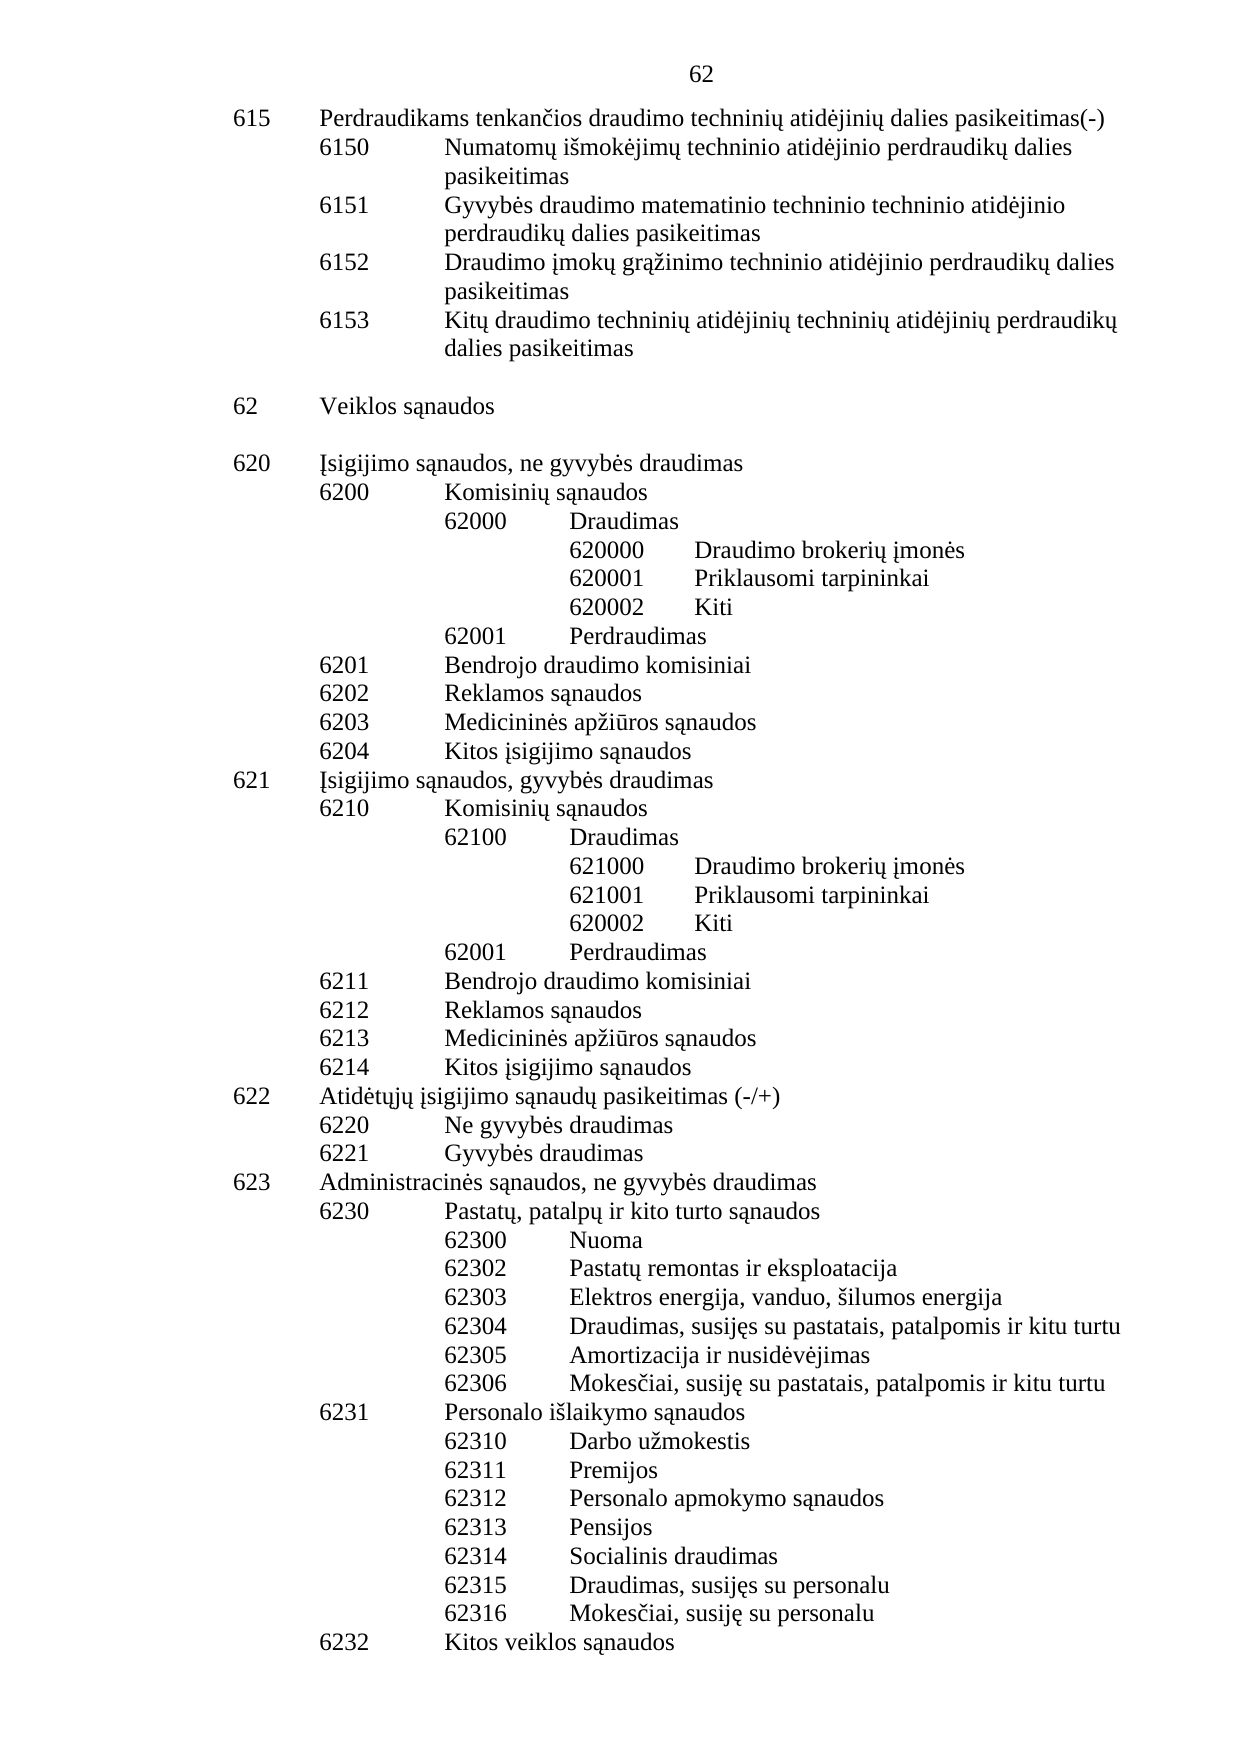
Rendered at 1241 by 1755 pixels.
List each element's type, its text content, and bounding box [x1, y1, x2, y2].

table_cell [308, 937, 433, 966]
table_cell 62316 [433, 1599, 558, 1627]
table_cell [308, 564, 433, 592]
table_cell Kitų draudimo techninių atidėjinių techninių atidėjinių perdraudikų dalies pasikeitimas [433, 305, 1183, 362]
table_cell [222, 1455, 308, 1483]
table_cell 621001 [558, 880, 683, 908]
table_cell [222, 477, 308, 506]
table_cell Komisinių sąnaudos [433, 794, 1183, 822]
table_cell [433, 592, 558, 621]
table_cell 6230 [308, 1196, 433, 1225]
table_cell [308, 1282, 433, 1311]
table_cell [308, 621, 433, 650]
table_cell [222, 1397, 308, 1426]
table_cell Priklausomi tarpininkai [683, 564, 1183, 592]
table_cell Gyvybės draudimas [433, 1139, 1183, 1167]
table_cell [308, 851, 433, 880]
table_cell 62303 [433, 1282, 558, 1311]
table_cell Bendrojo draudimo komisiniai [433, 650, 1183, 678]
table_cell [222, 1369, 308, 1397]
table_cell 62001 [433, 621, 558, 650]
table_cell 62302 [433, 1254, 558, 1282]
table_cell Mokesčiai, susiję su pastatais, patalpomis ir kitu turtu [558, 1369, 1183, 1397]
table_cell [308, 1484, 433, 1512]
table_cell Mokesčiai, susiję su personalu [558, 1599, 1183, 1627]
table_cell [222, 794, 308, 822]
table_cell 62305 [433, 1340, 558, 1368]
table_cell Reklamos sąnaudos [433, 995, 1183, 1023]
table_cell Draudimas, susijęs su personalu [558, 1570, 1183, 1598]
table_cell [222, 1024, 308, 1052]
table_cell 6210 [308, 794, 433, 822]
table_cell [433, 909, 558, 937]
table_cell 620001 [558, 564, 683, 592]
table_cell Personalo apmokymo sąnaudos [558, 1484, 1183, 1512]
table_cell [222, 880, 308, 908]
table_cell [222, 1627, 308, 1656]
table_cell Pastatų, patalpų ir kito turto sąnaudos [433, 1196, 1183, 1225]
table_cell Gyvybės draudimo matematinio techninio techninio atidėjinio perdraudikų dalies pasikeitimas [433, 190, 1183, 247]
table_cell 620000 [558, 535, 683, 563]
table_cell [222, 1052, 308, 1081]
table_cell Nuoma [558, 1225, 1183, 1253]
table_cell [222, 995, 308, 1023]
table_cell [433, 535, 558, 563]
table_cell Kitos įsigijimo sąnaudos [433, 1052, 1183, 1081]
table_cell 62300 [433, 1225, 558, 1253]
table_cell 615 [222, 104, 308, 132]
table_cell [222, 1196, 308, 1225]
table_cell Medicininės apžiūros sąnaudos [433, 1024, 1183, 1052]
table_cell Veiklos sąnaudos [308, 391, 1183, 420]
table_cell [222, 909, 308, 937]
table_cell Bendrojo draudimo komisiniai [433, 966, 1183, 995]
table_cell [222, 707, 308, 736]
table_cell Draudimas, susijęs su pastatais, patalpomis ir kitu turtu [558, 1311, 1183, 1340]
table_cell 62100 [433, 822, 558, 851]
table_cell [222, 822, 308, 851]
table_cell [308, 1541, 433, 1570]
table_cell [222, 1340, 308, 1368]
table_cell [558, 362, 683, 391]
table_cell [222, 564, 308, 592]
table_cell Kitos įsigijimo sąnaudos [433, 736, 1183, 765]
table_cell [222, 362, 308, 391]
table_cell Atidėtųjų įsigijimo sąnaudų pasikeitimas (-/+) [308, 1081, 1183, 1110]
table_cell [222, 1110, 308, 1138]
table_cell 6213 [308, 1024, 433, 1052]
table_cell [222, 190, 308, 247]
table_cell 62310 [433, 1426, 558, 1455]
table_cell [222, 1541, 308, 1570]
table_cell 6153 [308, 305, 433, 362]
table_cell [222, 592, 308, 621]
table_cell [308, 1254, 433, 1282]
table_cell [308, 1340, 433, 1368]
table_cell [308, 1570, 433, 1598]
table_cell Numatomų išmokėjimų techninio atidėjinio perdraudikų dalies pasikeitimas [433, 132, 1183, 190]
table_cell [222, 1311, 308, 1340]
table_cell Medicininės apžiūros sąnaudos [433, 707, 1183, 736]
table_cell Įsigijimo sąnaudos, gyvybės draudimas [308, 765, 1183, 793]
table_cell [308, 420, 1183, 448]
table_cell [222, 1512, 308, 1541]
table_cell [222, 1282, 308, 1311]
table_cell Pensijos [558, 1512, 1183, 1541]
table_cell [683, 362, 1183, 391]
table_cell 6221 [308, 1139, 433, 1167]
table_cell 62 [222, 391, 308, 420]
table_cell Kiti [683, 592, 1183, 621]
table_cell [433, 880, 558, 908]
table_cell 62314 [433, 1541, 558, 1570]
table_cell 62312 [433, 1484, 558, 1512]
table_cell Administracinės sąnaudos, ne gyvybės draudimas [308, 1167, 1183, 1196]
table_cell 6232 [308, 1627, 433, 1656]
table_cell 6150 [308, 132, 433, 190]
table_cell Perdraudikams tenkančios draudimo techninių atidėjinių dalies pasikeitimas(-) [308, 104, 1183, 132]
table_cell [308, 592, 433, 621]
table_cell Darbo užmokestis [558, 1426, 1183, 1455]
table_cell [222, 132, 308, 190]
table_cell 62313 [433, 1512, 558, 1541]
table_cell [222, 621, 308, 650]
table_cell Amortizacija ir nusidėvėjimas [558, 1340, 1183, 1368]
table_cell [222, 937, 308, 966]
table_cell 621000 [558, 851, 683, 880]
table_cell Draudimo brokerių įmonės [683, 535, 1183, 563]
table_cell 620002 [558, 592, 683, 621]
table_cell 62304 [433, 1311, 558, 1340]
table_cell [222, 966, 308, 995]
table_cell Perdraudimas [558, 937, 1183, 966]
table_cell [308, 1599, 433, 1627]
table_cell 6151 [308, 190, 433, 247]
table_cell [308, 1512, 433, 1541]
table_cell Premijos [558, 1455, 1183, 1483]
table_cell Pastatų remontas ir eksploatacija [558, 1254, 1183, 1282]
table_cell Komisinių sąnaudos [433, 477, 1183, 506]
table_cell 6211 [308, 966, 433, 995]
table_cell [433, 362, 558, 391]
table_cell 6152 [308, 247, 433, 305]
table_cell [308, 506, 433, 535]
table_cell Draudimo brokerių įmonės [683, 851, 1183, 880]
table_cell 6214 [308, 1052, 433, 1081]
table_cell [222, 1426, 308, 1455]
table_cell [308, 535, 433, 563]
table_cell [222, 535, 308, 563]
table_cell 6201 [308, 650, 433, 678]
table_cell [222, 736, 308, 765]
table_cell [433, 851, 558, 880]
table_cell [308, 362, 433, 391]
table_cell [308, 1426, 433, 1455]
table_cell 62000 [433, 506, 558, 535]
table_cell Kiti [683, 909, 1183, 937]
table_cell 621 [222, 765, 308, 793]
table_cell Perdraudimas [558, 621, 1183, 650]
table_cell [222, 1139, 308, 1167]
table_cell [222, 1254, 308, 1282]
table_cell Draudimas [558, 506, 1183, 535]
table_cell 62311 [433, 1455, 558, 1483]
table_cell [222, 1570, 308, 1598]
table_cell [222, 247, 308, 305]
table_cell Reklamos sąnaudos [433, 679, 1183, 707]
table_cell Įsigijimo sąnaudos, ne gyvybės draudimas [308, 449, 1183, 477]
table_cell Priklausomi tarpininkai [683, 880, 1183, 908]
table_cell Draudimas [558, 822, 1183, 851]
table_cell Elektros energija, vanduo, šilumos energija [558, 1282, 1183, 1311]
table_cell [222, 1599, 308, 1627]
table_cell [308, 880, 433, 908]
table_cell 6203 [308, 707, 433, 736]
table_cell [308, 822, 433, 851]
table_cell [433, 564, 558, 592]
table_cell 62001 [433, 937, 558, 966]
table_cell [222, 1484, 308, 1512]
table_cell Ne gyvybės draudimas [433, 1110, 1183, 1138]
table_cell [308, 1455, 433, 1483]
table_cell 62315 [433, 1570, 558, 1598]
table_cell 6200 [308, 477, 433, 506]
table_cell [222, 305, 308, 362]
table_cell [308, 1369, 433, 1397]
table_cell 6204 [308, 736, 433, 765]
table_cell 6231 [308, 1397, 433, 1426]
table_cell 622 [222, 1081, 308, 1110]
table_cell 6212 [308, 995, 433, 1023]
table_cell [308, 1311, 433, 1340]
table_cell 620 [222, 449, 308, 477]
table_cell [222, 679, 308, 707]
table_cell Draudimo įmokų grąžinimo techninio atidėjinio perdraudikų dalies pasikeitimas [433, 247, 1183, 305]
table_cell Socialinis draudimas [558, 1541, 1183, 1570]
table_cell Kitos veiklos sąnaudos [433, 1627, 1183, 1656]
table_cell [222, 506, 308, 535]
table_cell 62306 [433, 1369, 558, 1397]
table_cell 6202 [308, 679, 433, 707]
table_cell 623 [222, 1167, 308, 1196]
table_cell 620002 [558, 909, 683, 937]
table_cell [308, 909, 433, 937]
table_cell [222, 650, 308, 678]
table_cell [222, 420, 308, 448]
table_cell [222, 851, 308, 880]
table_cell [308, 1225, 433, 1253]
table_cell [222, 1225, 308, 1253]
table_cell 6220 [308, 1110, 433, 1138]
table_cell Personalo išlaikymo sąnaudos [433, 1397, 1183, 1426]
